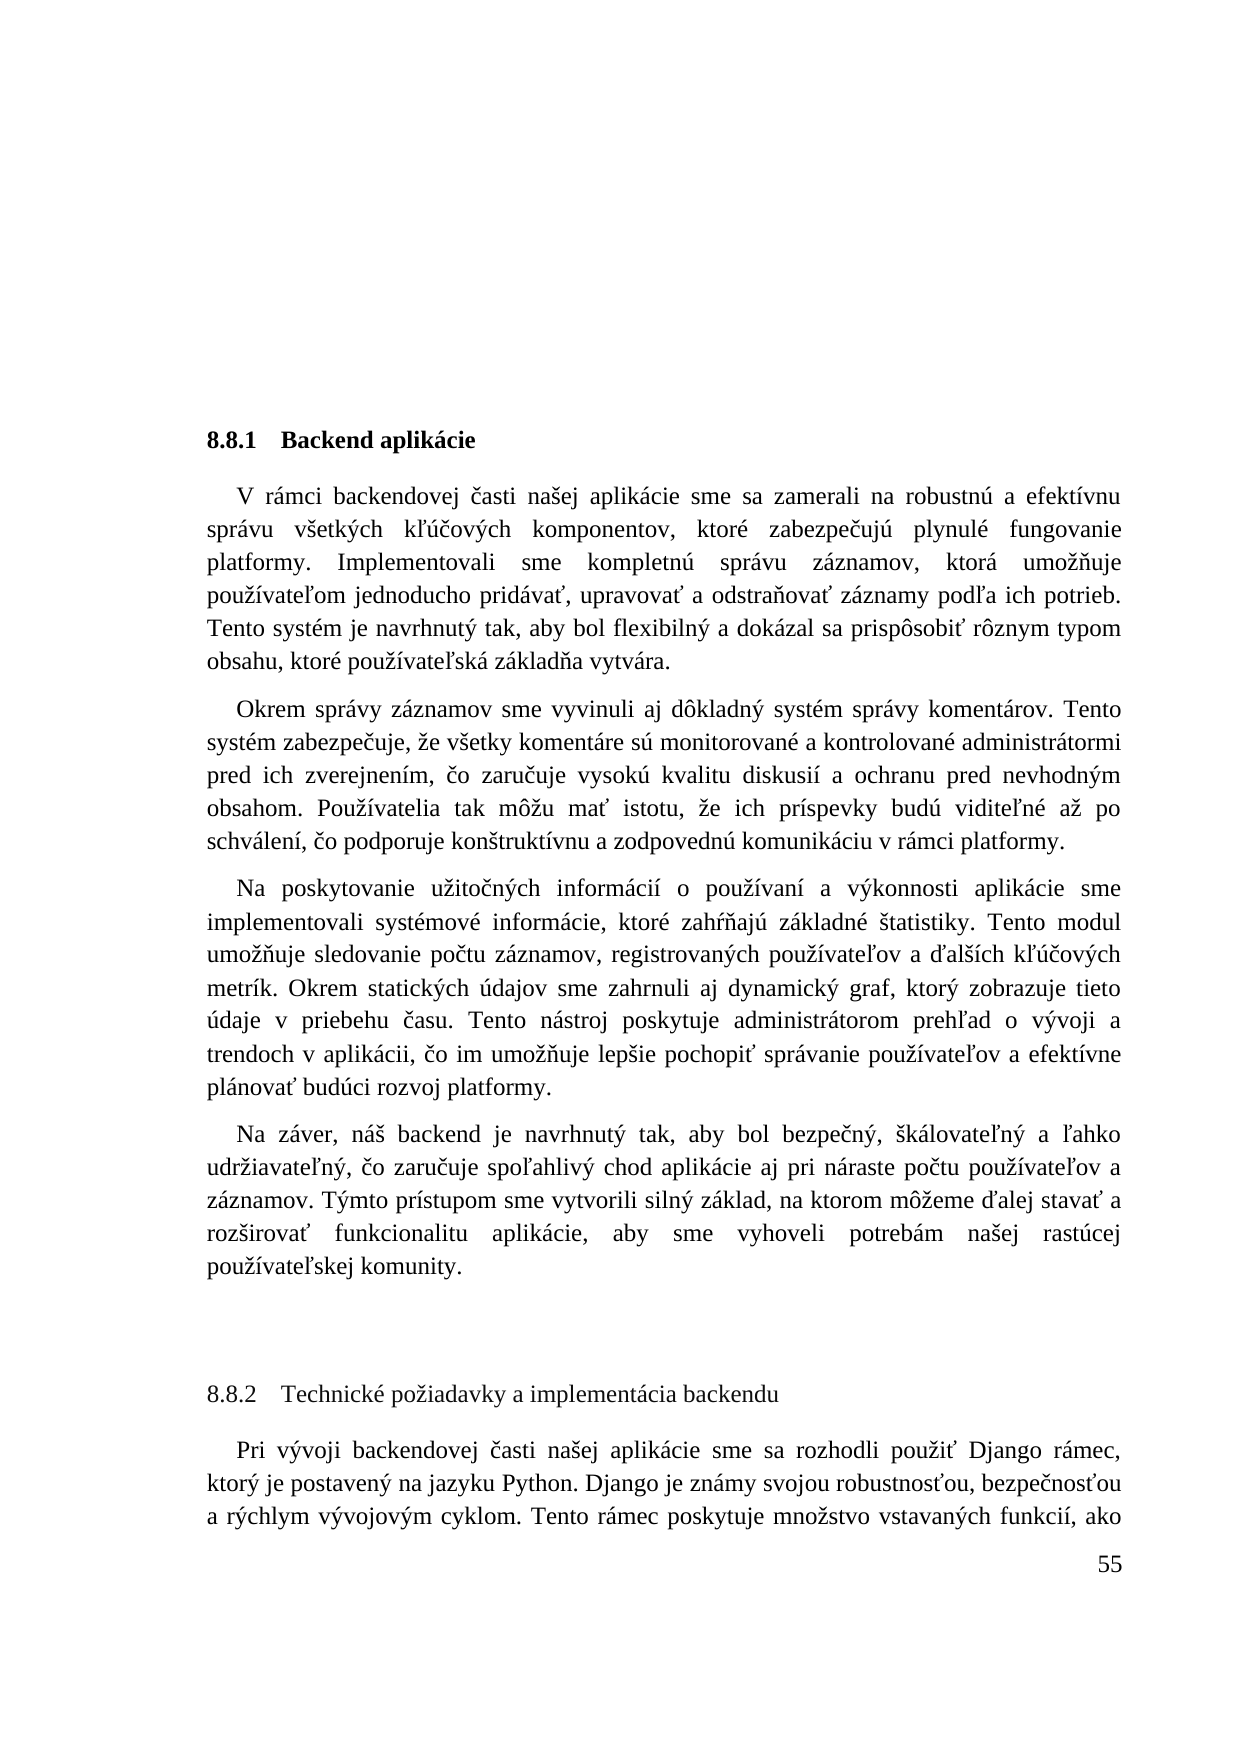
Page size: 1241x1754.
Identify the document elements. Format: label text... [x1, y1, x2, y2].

text Na poskytovanie užitočných informácií o používaní a výkonnosti aplikácie sme implementovali systémové informácie, ktoré zahŕňajú základné štatistiky. Tento modul umožňuje sledovanie počtu záznamov, registrovaných používateľov a ďalších kľúčových metrík. Okrem statických údajov sme zahrnuli aj dynamický graf, ktorý zobrazuje tieto údaje v priebehu času. Tento nástroj poskytuje administrátorom prehľad o vývoji a trendoch v aplikácii, čo im umožňuje lepšie pochopiť správanie používateľov a efektívne plánovať budúci rozvoj platformy. [207, 873, 1122, 1100]
subtitle Backend aplikácie [207, 426, 1122, 454]
text V rámci backendovej časti našej aplikácie sme sa zamerali na robustnú a efektívnu správu všetkých kľúčových komponentov, ktoré zabezpečujú plynulé fungovanie platformy. Implementovali sme kompletnú správu záznamov, ktorá umožňuje používateľom jednoducho pridávať, upravovať a odstraňovať záznamy podľa ich potrieb. Tento systém je navrhnutý tak, aby bol flexibilný a dokázal sa prispôsobiť rôznym typom obsahu, ktoré používateľská základňa vytvára. [207, 481, 1122, 675]
text Pri vývoji backendovej časti našej aplikácie sme sa rozhodli použiť Django rámec, ktorý je postavený na jazyku Python. Django je známy svojou robustnosťou, bezpečnosťou a rýchlym vývojovým cyklom. Tento rámec poskytuje množstvo vstavaných funkcií, ako [207, 1435, 1122, 1530]
text Na záver, náš backend je navrhnutý tak, aby bol bezpečný, škálovateľný a ľahko udržiavateľný, čo zaručuje spoľahlivý chod aplikácie aj pri náraste počtu používateľov a záznamov. Týmto prístupom sme vytvorili silný základ, na ktorom môžeme ďalej stavať a rozširovať funkcionalitu aplikácie, aby sme vyhoveli potrebám našej rastúcej používateľskej komunity. [207, 1119, 1122, 1280]
subtitle Technické požiadavky a implementácia backendu [207, 1379, 1122, 1408]
text Okrem správy záznamov sme vyvinuli aj dôkladný systém správy komentárov. Tento systém zabezpečuje, že všetky komentáre sú monitorované a kontrolované administrátormi pred ich zverejnením, čo zaručuje vysokú kvalitu diskusií a ochranu pred nevhodným obsahom. Používatelia tak môžu mať istotu, že ich príspevky budú viditeľné až po schválení, čo podporuje konštruktívnu a zodpovednú komunikáciu v rámci platformy. [207, 694, 1122, 855]
